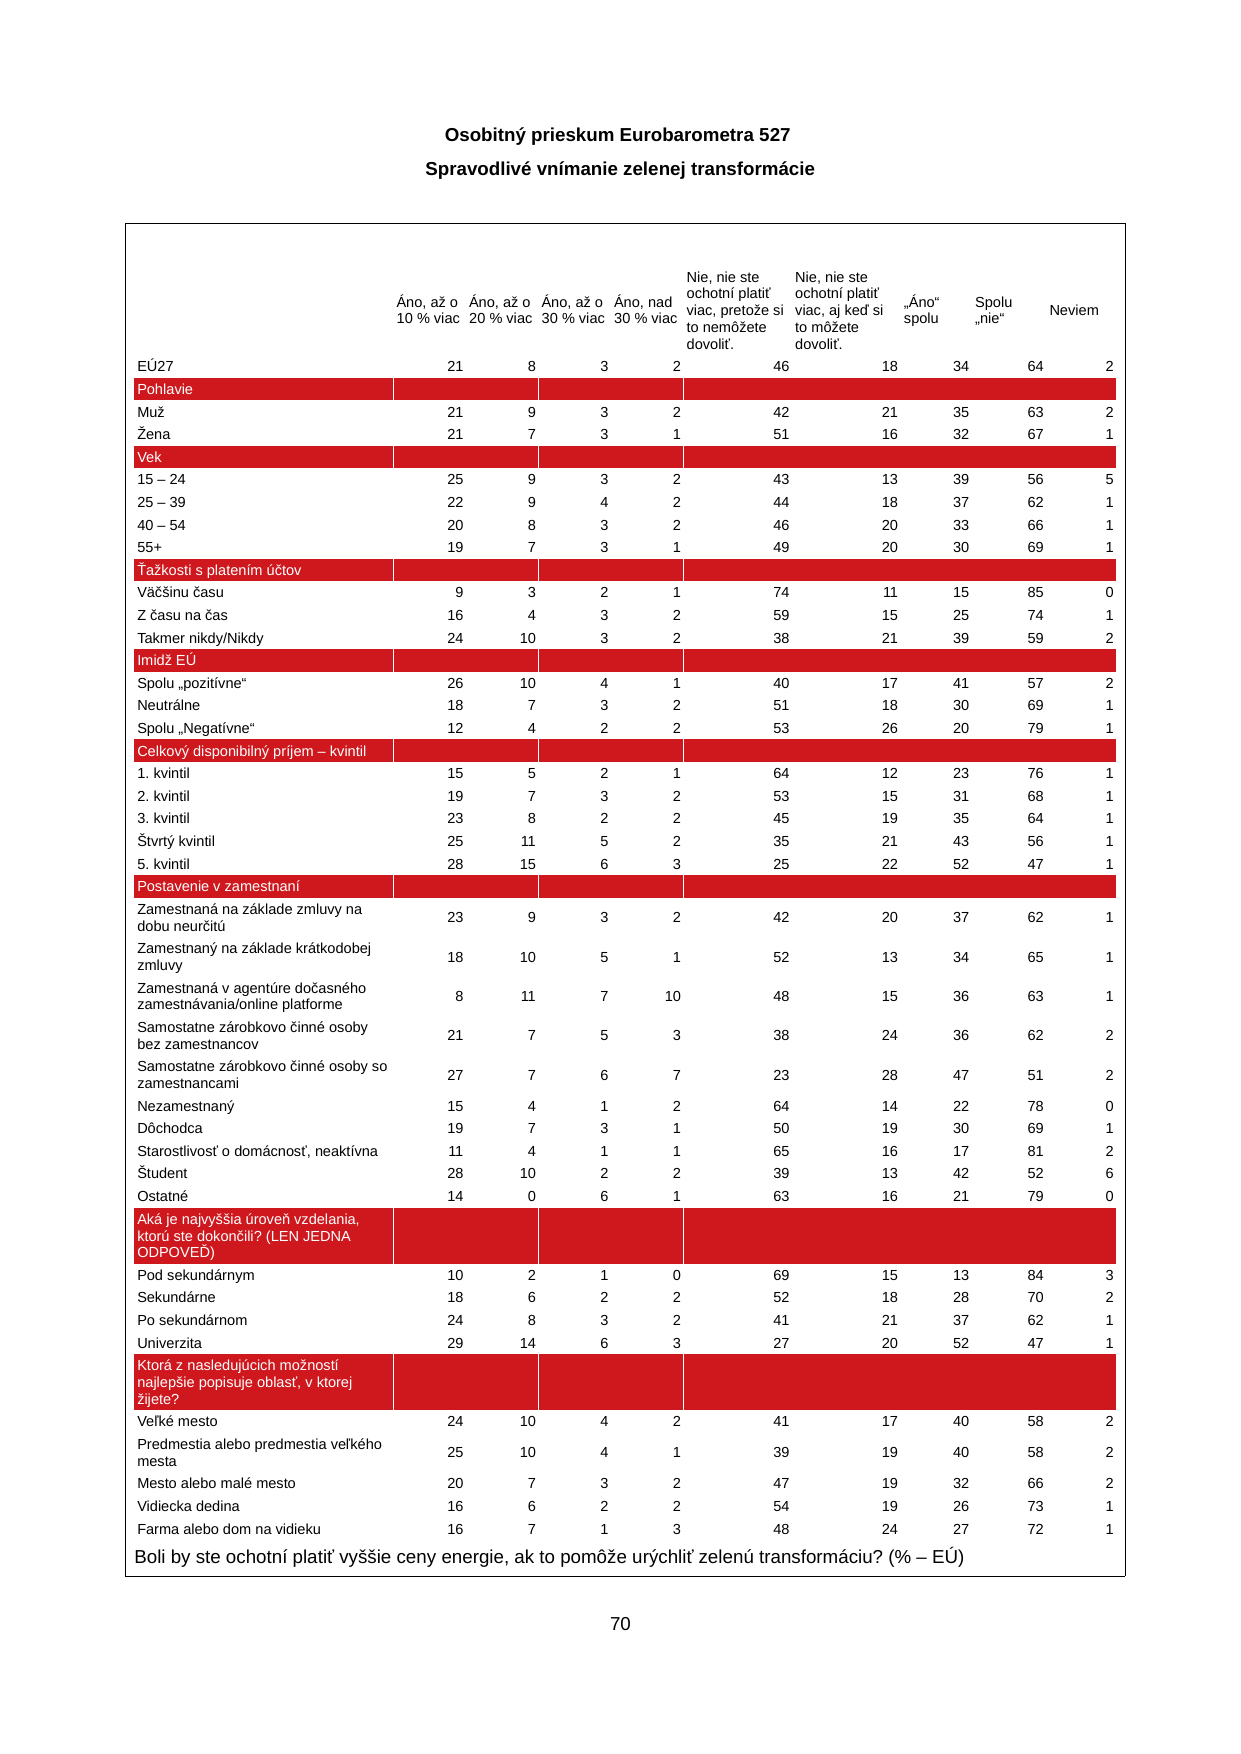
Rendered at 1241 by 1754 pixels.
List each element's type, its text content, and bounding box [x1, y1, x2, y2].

table_cell Vek [134, 446, 393, 468]
table_cell 1 [611, 1117, 683, 1140]
table_cell 48 [684, 1518, 792, 1540]
table_cell [611, 739, 683, 762]
table_cell 2 [1046, 626, 1116, 649]
table_cell 13 [792, 1162, 901, 1185]
table_cell Starostlivosť o domácnosť, neaktívna [134, 1140, 393, 1162]
table_cell 42 [684, 898, 792, 937]
table_header [134, 265, 393, 355]
table_cell 7 [466, 1117, 538, 1140]
table_cell 25 [394, 830, 466, 852]
table_cell Spolu „Negatívne“ [134, 717, 393, 739]
table_cell 4 [539, 1433, 611, 1472]
table_cell [792, 559, 901, 581]
table_cell 7 [466, 694, 538, 717]
table_cell 13 [792, 468, 901, 491]
table_cell 7 [611, 1055, 683, 1094]
table_cell 4 [466, 1140, 538, 1162]
table_cell 25 [684, 853, 792, 875]
table_cell 85 [972, 581, 1046, 604]
table_cell 3 [539, 898, 611, 937]
table_cell 30 [901, 1117, 972, 1140]
table_cell [684, 739, 792, 762]
table_cell 24 [394, 1410, 466, 1433]
table_cell 5 [1046, 468, 1116, 491]
table_cell [539, 875, 611, 898]
table_cell 4 [539, 672, 611, 694]
table_cell 1 [1046, 1495, 1116, 1517]
table_cell [972, 739, 1046, 762]
table_cell [394, 1208, 466, 1264]
table_cell 64 [972, 807, 1046, 830]
table_cell 1 [1046, 1331, 1116, 1354]
table_cell 10 [466, 626, 538, 649]
table_cell 11 [466, 976, 538, 1016]
table_cell Predmestia alebo predmestia veľkého mesta [134, 1433, 393, 1472]
table_cell 11 [466, 830, 538, 852]
table_cell 2 [611, 807, 683, 830]
table_cell [684, 378, 792, 400]
table_cell 2 [1046, 672, 1116, 694]
table_cell 41 [684, 1410, 792, 1433]
table_cell 8 [466, 807, 538, 830]
table_cell [1046, 875, 1116, 898]
table_cell [466, 559, 538, 581]
table_cell 51 [972, 1055, 1046, 1094]
table_cell 2 [611, 898, 683, 937]
table_cell 3 [611, 1016, 683, 1055]
table_cell 28 [394, 1162, 466, 1185]
table_header „Áno“ spolu [901, 265, 972, 355]
table_cell 3. kvintil [134, 807, 393, 830]
table_cell 7 [466, 785, 538, 807]
table_cell Neutrálne [134, 694, 393, 717]
table_cell [611, 1354, 683, 1410]
table_cell 37 [901, 491, 972, 513]
table_cell 19 [792, 1117, 901, 1140]
table_cell 1 [1046, 853, 1116, 875]
table_cell 12 [394, 717, 466, 739]
table_cell Muž [134, 400, 393, 423]
table_cell 10 [466, 1410, 538, 1433]
table_cell 34 [901, 355, 972, 378]
table_cell [611, 378, 683, 400]
table_cell 6 [1046, 1162, 1116, 1185]
table_cell 18 [792, 694, 901, 717]
table_cell [394, 649, 466, 672]
table_cell [792, 875, 901, 898]
table_cell 1 [1046, 937, 1116, 976]
table_cell 9 [466, 491, 538, 513]
table_cell 18 [792, 355, 901, 378]
table_cell 2 [611, 1410, 683, 1433]
table_cell [466, 649, 538, 672]
table_cell 8 [466, 513, 538, 536]
table_cell Takmer nikdy/Nikdy [134, 626, 393, 649]
table_cell 30 [901, 694, 972, 717]
table_cell [684, 446, 792, 468]
table_cell 1 [611, 581, 683, 604]
table_cell 18 [394, 694, 466, 717]
table_cell 62 [972, 1309, 1046, 1331]
table_cell 1 [539, 1264, 611, 1286]
table_cell 1 [1046, 807, 1116, 830]
table_cell 15 [394, 762, 466, 784]
table_cell 1 [1046, 513, 1116, 536]
table_cell 5 [466, 762, 538, 784]
table_cell [792, 446, 901, 468]
table_cell Po sekundárnom [134, 1309, 393, 1331]
table_cell [394, 559, 466, 581]
table_cell 2 [611, 1286, 683, 1309]
table_cell 1 [611, 1185, 683, 1207]
table_cell 10 [466, 1433, 538, 1472]
table_cell [972, 649, 1046, 672]
table_cell 2 [539, 1162, 611, 1185]
table_cell [792, 378, 901, 400]
table_cell Spolu „pozitívne“ [134, 672, 393, 694]
table_cell 1 [1046, 976, 1116, 1016]
table_cell 2 [1046, 1016, 1116, 1055]
table_cell 23 [901, 762, 972, 784]
table_cell Samostatne zárobkovo činné osoby so zamestnancami [134, 1055, 393, 1094]
table_cell 70 [972, 1286, 1046, 1309]
table_cell 24 [394, 1309, 466, 1331]
table_cell 64 [684, 1095, 792, 1117]
table_cell 2 [611, 694, 683, 717]
table_cell 1 [539, 1140, 611, 1162]
table_cell 3 [539, 785, 611, 807]
table_cell 46 [684, 355, 792, 378]
table_cell 35 [901, 400, 972, 423]
table_cell EÚ27 [134, 355, 393, 378]
table_cell 1 [611, 536, 683, 558]
table_cell 22 [901, 1095, 972, 1117]
table_cell 23 [394, 898, 466, 937]
table_cell 15 [792, 785, 901, 807]
table_cell 20 [792, 898, 901, 937]
table_header Nie, nie ste ochotní platiť viac, pretože si to nemôžete dovoliť. [684, 265, 792, 355]
table_cell [539, 378, 611, 400]
table_cell 6 [539, 1055, 611, 1094]
table_cell [394, 446, 466, 468]
table_cell 15 [792, 976, 901, 1016]
table_cell Nezamestnaný [134, 1095, 393, 1117]
table_cell 2 [539, 717, 611, 739]
table_cell 35 [684, 830, 792, 852]
table_cell 62 [972, 1016, 1046, 1055]
table_cell 3 [539, 626, 611, 649]
table_cell Veľké mesto [134, 1410, 393, 1433]
table_cell 24 [394, 626, 466, 649]
table_cell 3 [539, 1472, 611, 1495]
table_cell 40 [901, 1410, 972, 1433]
table_cell 52 [901, 853, 972, 875]
table_cell 1 [1046, 491, 1116, 513]
table_cell 14 [466, 1331, 538, 1354]
table_cell 13 [901, 1264, 972, 1286]
table_cell 59 [972, 626, 1046, 649]
table_cell [611, 446, 683, 468]
table_cell 47 [901, 1055, 972, 1094]
table_cell 21 [394, 423, 466, 446]
table_header Áno, až o 10 % viac [394, 265, 466, 355]
table_cell 21 [792, 1309, 901, 1331]
table_cell 2 [611, 355, 683, 378]
table_cell 1 [1046, 1518, 1116, 1540]
table_cell 42 [901, 1162, 972, 1185]
table_cell 2 [611, 830, 683, 852]
table_cell 19 [394, 536, 466, 558]
table_cell 11 [792, 581, 901, 604]
table_cell 1 [1046, 423, 1116, 446]
table_cell 23 [684, 1055, 792, 1094]
table_cell [792, 1208, 901, 1264]
table_cell [466, 446, 538, 468]
table_cell 6 [539, 853, 611, 875]
table_cell 3 [539, 694, 611, 717]
table_cell 39 [684, 1433, 792, 1472]
table_cell 8 [466, 355, 538, 378]
table_cell [394, 739, 466, 762]
table_cell 13 [792, 937, 901, 976]
table_cell 54 [684, 1495, 792, 1517]
table_cell 2 [611, 1162, 683, 1185]
table_cell Žena [134, 423, 393, 446]
table_cell 7 [466, 536, 538, 558]
table_cell 6 [466, 1286, 538, 1309]
table_cell 69 [972, 1117, 1046, 1140]
table_cell 2 [611, 513, 683, 536]
table_cell 27 [684, 1331, 792, 1354]
table_cell 21 [901, 1185, 972, 1207]
table_cell 3 [539, 604, 611, 626]
table_cell 76 [972, 762, 1046, 784]
table_cell 45 [684, 807, 792, 830]
table_cell Zamestnaná v agentúre dočasného zamestnávania/online platforme [134, 976, 393, 1016]
table_cell Vidiecka dedina [134, 1495, 393, 1517]
table_cell 40 [901, 1433, 972, 1472]
table_cell 1 [1046, 1309, 1116, 1331]
table_cell 1 [1046, 762, 1116, 784]
table_cell 3 [539, 400, 611, 423]
table_cell [611, 1208, 683, 1264]
table_cell 65 [972, 937, 1046, 976]
table_cell 5 [539, 830, 611, 852]
table_cell 10 [394, 1264, 466, 1286]
table_cell 5 [539, 1016, 611, 1055]
table_cell [901, 739, 972, 762]
table_cell 2 [1046, 355, 1116, 378]
table_cell 2 [611, 1309, 683, 1331]
table_cell 64 [972, 355, 1046, 378]
table_cell 49 [684, 536, 792, 558]
table_cell [466, 378, 538, 400]
table_header Áno, až o 30 % viac [539, 265, 611, 355]
table_cell 72 [972, 1518, 1046, 1540]
table_cell 15 [792, 604, 901, 626]
table_cell 15 – 24 [134, 468, 393, 491]
table_cell 15 [394, 1095, 466, 1117]
table_cell 6 [539, 1331, 611, 1354]
table_cell 16 [394, 1495, 466, 1517]
table_cell 69 [972, 694, 1046, 717]
table_cell [539, 1354, 611, 1410]
table_cell 2 [1046, 1433, 1116, 1472]
table_cell 21 [394, 400, 466, 423]
table_cell 9 [466, 400, 538, 423]
table_cell 21 [394, 355, 466, 378]
table_cell 37 [901, 1309, 972, 1331]
table_cell Ťažkosti s platením účtov [134, 559, 393, 581]
table_cell 1 [611, 1433, 683, 1472]
table_cell [684, 649, 792, 672]
table_cell 7 [466, 1472, 538, 1495]
table_cell 12 [792, 762, 901, 784]
table_cell Postavenie v zamestnaní [134, 875, 393, 898]
table_cell 63 [972, 400, 1046, 423]
table_cell 73 [972, 1495, 1046, 1517]
table_cell 15 [466, 853, 538, 875]
table_cell Zamestnaná na základe zmluvy na dobu neurčitú [134, 898, 393, 937]
table_cell [539, 739, 611, 762]
table_cell 2 [611, 1472, 683, 1495]
table_cell 2 [611, 491, 683, 513]
table_cell 59 [684, 604, 792, 626]
table_cell 57 [972, 672, 1046, 694]
table_cell 37 [901, 898, 972, 937]
table_cell 4 [466, 604, 538, 626]
table_cell 53 [684, 785, 792, 807]
table_cell 10 [466, 937, 538, 976]
table_cell 1 [539, 1518, 611, 1540]
table_cell 1 [1046, 694, 1116, 717]
table_cell Imidž EÚ [134, 649, 393, 672]
table_cell 3 [466, 581, 538, 604]
table_header Áno, až o 20 % viac [466, 265, 538, 355]
table_cell [792, 1354, 901, 1410]
table_cell 16 [792, 423, 901, 446]
table_cell 22 [394, 491, 466, 513]
table_cell 39 [901, 626, 972, 649]
table_cell 25 – 39 [134, 491, 393, 513]
table_cell Ktorá z nasledujúcich možností najlepšie popisuje oblasť, v ktorej žijete? [134, 1354, 393, 1410]
table_cell 18 [394, 937, 466, 976]
table_cell 8 [466, 1309, 538, 1331]
table_cell [1046, 446, 1116, 468]
table_header Nie, nie ste ochotní platiť viac, aj keď si to môžete dovoliť. [792, 265, 901, 355]
table_cell 65 [684, 1140, 792, 1162]
table_cell 2 [1046, 1410, 1116, 1433]
table_cell 35 [901, 807, 972, 830]
table_cell 52 [972, 1162, 1046, 1185]
table_cell 63 [684, 1185, 792, 1207]
table_cell [972, 1208, 1046, 1264]
table_cell 32 [901, 423, 972, 446]
table_cell 4 [539, 491, 611, 513]
table_cell 2 [1046, 1286, 1116, 1309]
table_cell 69 [972, 536, 1046, 558]
table_cell [684, 875, 792, 898]
table_cell 69 [684, 1264, 792, 1286]
table_cell [972, 378, 1046, 400]
table_cell 3 [539, 355, 611, 378]
table_cell 3 [539, 513, 611, 536]
table_cell 1 [539, 1095, 611, 1117]
table_cell 38 [684, 626, 792, 649]
table_cell 3 [539, 1309, 611, 1331]
table_cell 28 [394, 853, 466, 875]
table_cell Sekundárne [134, 1286, 393, 1309]
table_cell 2 [1046, 1140, 1116, 1162]
table_cell [394, 378, 466, 400]
table_cell 24 [792, 1518, 901, 1540]
table_cell 52 [684, 937, 792, 976]
table_cell 34 [901, 937, 972, 976]
table_cell 52 [901, 1331, 972, 1354]
table_cell 19 [394, 785, 466, 807]
table_cell 36 [901, 1016, 972, 1055]
table_cell 3 [611, 1518, 683, 1540]
table_cell 26 [901, 1495, 972, 1517]
table_cell 32 [901, 1472, 972, 1495]
table_cell 0 [466, 1185, 538, 1207]
table_cell [611, 649, 683, 672]
table_cell 47 [972, 853, 1046, 875]
table_cell [539, 446, 611, 468]
table_cell [901, 875, 972, 898]
table_cell [1046, 739, 1116, 762]
table_cell 4 [539, 1410, 611, 1433]
table_cell 9 [466, 898, 538, 937]
table_cell 2 [539, 807, 611, 830]
table_cell 48 [684, 976, 792, 1016]
table_cell 17 [792, 1410, 901, 1433]
table_cell 43 [901, 830, 972, 852]
table_cell 44 [684, 491, 792, 513]
table_cell [792, 739, 901, 762]
table_cell [901, 559, 972, 581]
table_cell 3 [1046, 1264, 1116, 1286]
table_cell [792, 649, 901, 672]
text Boli by ste ochotní platiť vyššie ceny energie, ak to pomôže urýchliť zelenú transformáciu? (% – EÚ) [134, 1546, 1116, 1567]
table_cell 10 [611, 976, 683, 1016]
table_cell [1046, 378, 1116, 400]
table_cell 1 [611, 762, 683, 784]
table_cell 27 [901, 1518, 972, 1540]
table_cell 2 [1046, 1472, 1116, 1495]
table_cell [466, 1208, 538, 1264]
table_cell 67 [972, 423, 1046, 446]
table_cell 2 [611, 400, 683, 423]
table_cell 20 [394, 1472, 466, 1495]
table_cell 10 [466, 1162, 538, 1185]
table_cell 19 [792, 1472, 901, 1495]
table_cell 2 [611, 717, 683, 739]
table_cell 7 [466, 1016, 538, 1055]
table_cell [539, 559, 611, 581]
table_cell [611, 559, 683, 581]
table_cell 19 [792, 807, 901, 830]
table_cell Farma alebo dom na vidieku [134, 1518, 393, 1540]
table_cell 3 [539, 1117, 611, 1140]
table_cell 24 [792, 1016, 901, 1055]
table_cell 79 [972, 1185, 1046, 1207]
table_cell [684, 1354, 792, 1410]
table_header Neviem [1046, 265, 1116, 355]
table_cell 16 [394, 604, 466, 626]
table_cell 4 [466, 717, 538, 739]
table_cell 22 [792, 853, 901, 875]
table_cell 30 [901, 536, 972, 558]
table_cell 3 [539, 536, 611, 558]
table_cell 20 [901, 717, 972, 739]
table_cell 2 [539, 1286, 611, 1309]
table_cell 21 [792, 626, 901, 649]
table_cell 27 [394, 1055, 466, 1094]
table_cell 2 [611, 626, 683, 649]
table_cell 0 [1046, 1095, 1116, 1117]
table_cell 10 [466, 672, 538, 694]
table_cell 6 [466, 1495, 538, 1517]
table_cell Ostatné [134, 1185, 393, 1207]
table_cell 38 [684, 1016, 792, 1055]
table_cell 14 [394, 1185, 466, 1207]
table_cell 2 [466, 1264, 538, 1286]
table_cell [972, 1354, 1046, 1410]
table_cell 6 [539, 1185, 611, 1207]
table_cell 9 [466, 468, 538, 491]
table_cell 1 [1046, 830, 1116, 852]
table_header Spolu „nie“ [972, 265, 1046, 355]
table_cell 31 [901, 785, 972, 807]
table_cell 23 [394, 807, 466, 830]
table_cell 2 [611, 604, 683, 626]
table_cell Samostatne zárobkovo činné osoby bez zamestnancov [134, 1016, 393, 1055]
table_cell [611, 875, 683, 898]
table_cell 50 [684, 1117, 792, 1140]
table_cell 25 [394, 1433, 466, 1472]
table_cell 17 [792, 672, 901, 694]
table_cell 7 [466, 1055, 538, 1094]
table_cell 0 [1046, 1185, 1116, 1207]
table_cell 3 [611, 853, 683, 875]
table_cell [972, 875, 1046, 898]
table_cell 14 [792, 1095, 901, 1117]
table_cell 26 [394, 672, 466, 694]
table_cell 2 [611, 1095, 683, 1117]
table_cell 19 [792, 1433, 901, 1472]
table_cell 1 [1046, 536, 1116, 558]
table_cell 66 [972, 513, 1046, 536]
table_cell 68 [972, 785, 1046, 807]
table_cell [466, 1354, 538, 1410]
table_cell [1046, 559, 1116, 581]
table_cell 56 [972, 468, 1046, 491]
table_cell 1 [1046, 785, 1116, 807]
table_cell 2. kvintil [134, 785, 393, 807]
table_cell 0 [611, 1264, 683, 1286]
table_cell 9 [394, 581, 466, 604]
table_cell 2 [1046, 400, 1116, 423]
table_cell [901, 446, 972, 468]
table_cell 63 [972, 976, 1046, 1016]
table_cell 15 [792, 1264, 901, 1286]
table_cell 33 [901, 513, 972, 536]
table_cell [972, 559, 1046, 581]
table_cell 8 [394, 976, 466, 1016]
table_cell Pod sekundárnym [134, 1264, 393, 1286]
table_cell 5 [539, 937, 611, 976]
table_cell 3 [539, 423, 611, 446]
table_cell 5. kvintil [134, 853, 393, 875]
table_cell [394, 875, 466, 898]
table_cell Väčšinu času [134, 581, 393, 604]
table_cell 40 – 54 [134, 513, 393, 536]
table_cell 2 [1046, 1055, 1116, 1094]
table_cell 7 [539, 976, 611, 1016]
table_cell 29 [394, 1331, 466, 1354]
table_cell 4 [466, 1095, 538, 1117]
table_cell 19 [792, 1495, 901, 1517]
table_cell 19 [394, 1117, 466, 1140]
table_cell Mesto alebo malé mesto [134, 1472, 393, 1495]
table_cell 11 [394, 1140, 466, 1162]
table_cell 58 [972, 1433, 1046, 1472]
table_cell 40 [684, 672, 792, 694]
table_cell 1 [1046, 717, 1116, 739]
table_cell 55+ [134, 536, 393, 558]
table_cell [901, 1208, 972, 1264]
table_cell Celkový disponibilný príjem – kvintil [134, 739, 393, 762]
table_cell [972, 446, 1046, 468]
table_cell [394, 1354, 466, 1410]
table_cell 74 [972, 604, 1046, 626]
table_cell 47 [972, 1331, 1046, 1354]
table_cell 62 [972, 898, 1046, 937]
table_cell 53 [684, 717, 792, 739]
table_cell Pohlavie [134, 378, 393, 400]
table_cell 28 [792, 1055, 901, 1094]
table_cell 41 [901, 672, 972, 694]
table_cell 1 [611, 1140, 683, 1162]
table_cell Aká je najvyššia úroveň vzdelania, ktorú ste dokončili? (LEN JEDNA ODPOVEĎ) [134, 1208, 393, 1264]
table_cell 51 [684, 423, 792, 446]
table_cell 66 [972, 1472, 1046, 1495]
table_cell Dôchodca [134, 1117, 393, 1140]
table_cell 2 [611, 468, 683, 491]
table_cell 62 [972, 491, 1046, 513]
table_cell 58 [972, 1410, 1046, 1433]
table_cell 16 [394, 1518, 466, 1540]
table_cell 1 [1046, 604, 1116, 626]
table_cell 41 [684, 1309, 792, 1331]
table_cell [466, 739, 538, 762]
table_cell 25 [901, 604, 972, 626]
table_cell [684, 1208, 792, 1264]
table_cell 20 [792, 1331, 901, 1354]
table_cell 47 [684, 1472, 792, 1495]
table_cell 43 [684, 468, 792, 491]
table_cell Univerzita [134, 1331, 393, 1354]
table_cell 2 [539, 581, 611, 604]
table_cell 1 [1046, 898, 1116, 937]
table_cell 21 [792, 400, 901, 423]
table_cell 17 [901, 1140, 972, 1162]
table_cell [539, 649, 611, 672]
table_cell 78 [972, 1095, 1046, 1117]
table_cell 1. kvintil [134, 762, 393, 784]
table_cell 1 [611, 937, 683, 976]
table_header Áno, nad 30 % viac [611, 265, 683, 355]
table_cell 56 [972, 830, 1046, 852]
table_cell 2 [539, 1495, 611, 1517]
table_cell 28 [901, 1286, 972, 1309]
table_cell 18 [792, 1286, 901, 1309]
table_cell 7 [466, 1518, 538, 1540]
table_cell 7 [466, 423, 538, 446]
table_cell Štvrtý kvintil [134, 830, 393, 852]
table_cell 81 [972, 1140, 1046, 1162]
table_cell 36 [901, 976, 972, 1016]
table_cell 16 [792, 1140, 901, 1162]
table_cell [901, 1354, 972, 1410]
table_cell 21 [394, 1016, 466, 1055]
table_cell 2 [611, 785, 683, 807]
table_cell 0 [1046, 581, 1116, 604]
table_cell 79 [972, 717, 1046, 739]
table_cell 39 [684, 1162, 792, 1185]
table_cell 25 [394, 468, 466, 491]
table_cell 26 [792, 717, 901, 739]
table_cell Z času na čas [134, 604, 393, 626]
table_cell 20 [394, 513, 466, 536]
table_cell Študent [134, 1162, 393, 1185]
table_cell 20 [792, 513, 901, 536]
table_cell [539, 1208, 611, 1264]
table_cell 51 [684, 694, 792, 717]
table_cell 15 [901, 581, 972, 604]
table_cell 1 [611, 672, 683, 694]
table_cell 20 [792, 536, 901, 558]
table_cell 2 [611, 1495, 683, 1517]
table_cell 18 [792, 491, 901, 513]
table_cell 1 [611, 423, 683, 446]
table_cell 3 [539, 468, 611, 491]
table_cell 39 [901, 468, 972, 491]
table_cell 42 [684, 400, 792, 423]
table_cell 74 [684, 581, 792, 604]
table_cell 84 [972, 1264, 1046, 1286]
table_cell 52 [684, 1286, 792, 1309]
table_cell 3 [611, 1331, 683, 1354]
table_cell [1046, 1354, 1116, 1410]
table_cell 2 [539, 762, 611, 784]
table_cell 1 [1046, 1117, 1116, 1140]
table_cell [1046, 649, 1116, 672]
table_cell [901, 649, 972, 672]
table_cell Zamestnaný na základe krátkodobej zmluvy [134, 937, 393, 976]
table_cell 64 [684, 762, 792, 784]
table_cell 18 [394, 1286, 466, 1309]
table_cell 16 [792, 1185, 901, 1207]
table_cell 46 [684, 513, 792, 536]
table_cell 21 [792, 830, 901, 852]
table_cell [901, 378, 972, 400]
table_cell [466, 875, 538, 898]
table_cell [684, 559, 792, 581]
table_cell [1046, 1208, 1116, 1264]
